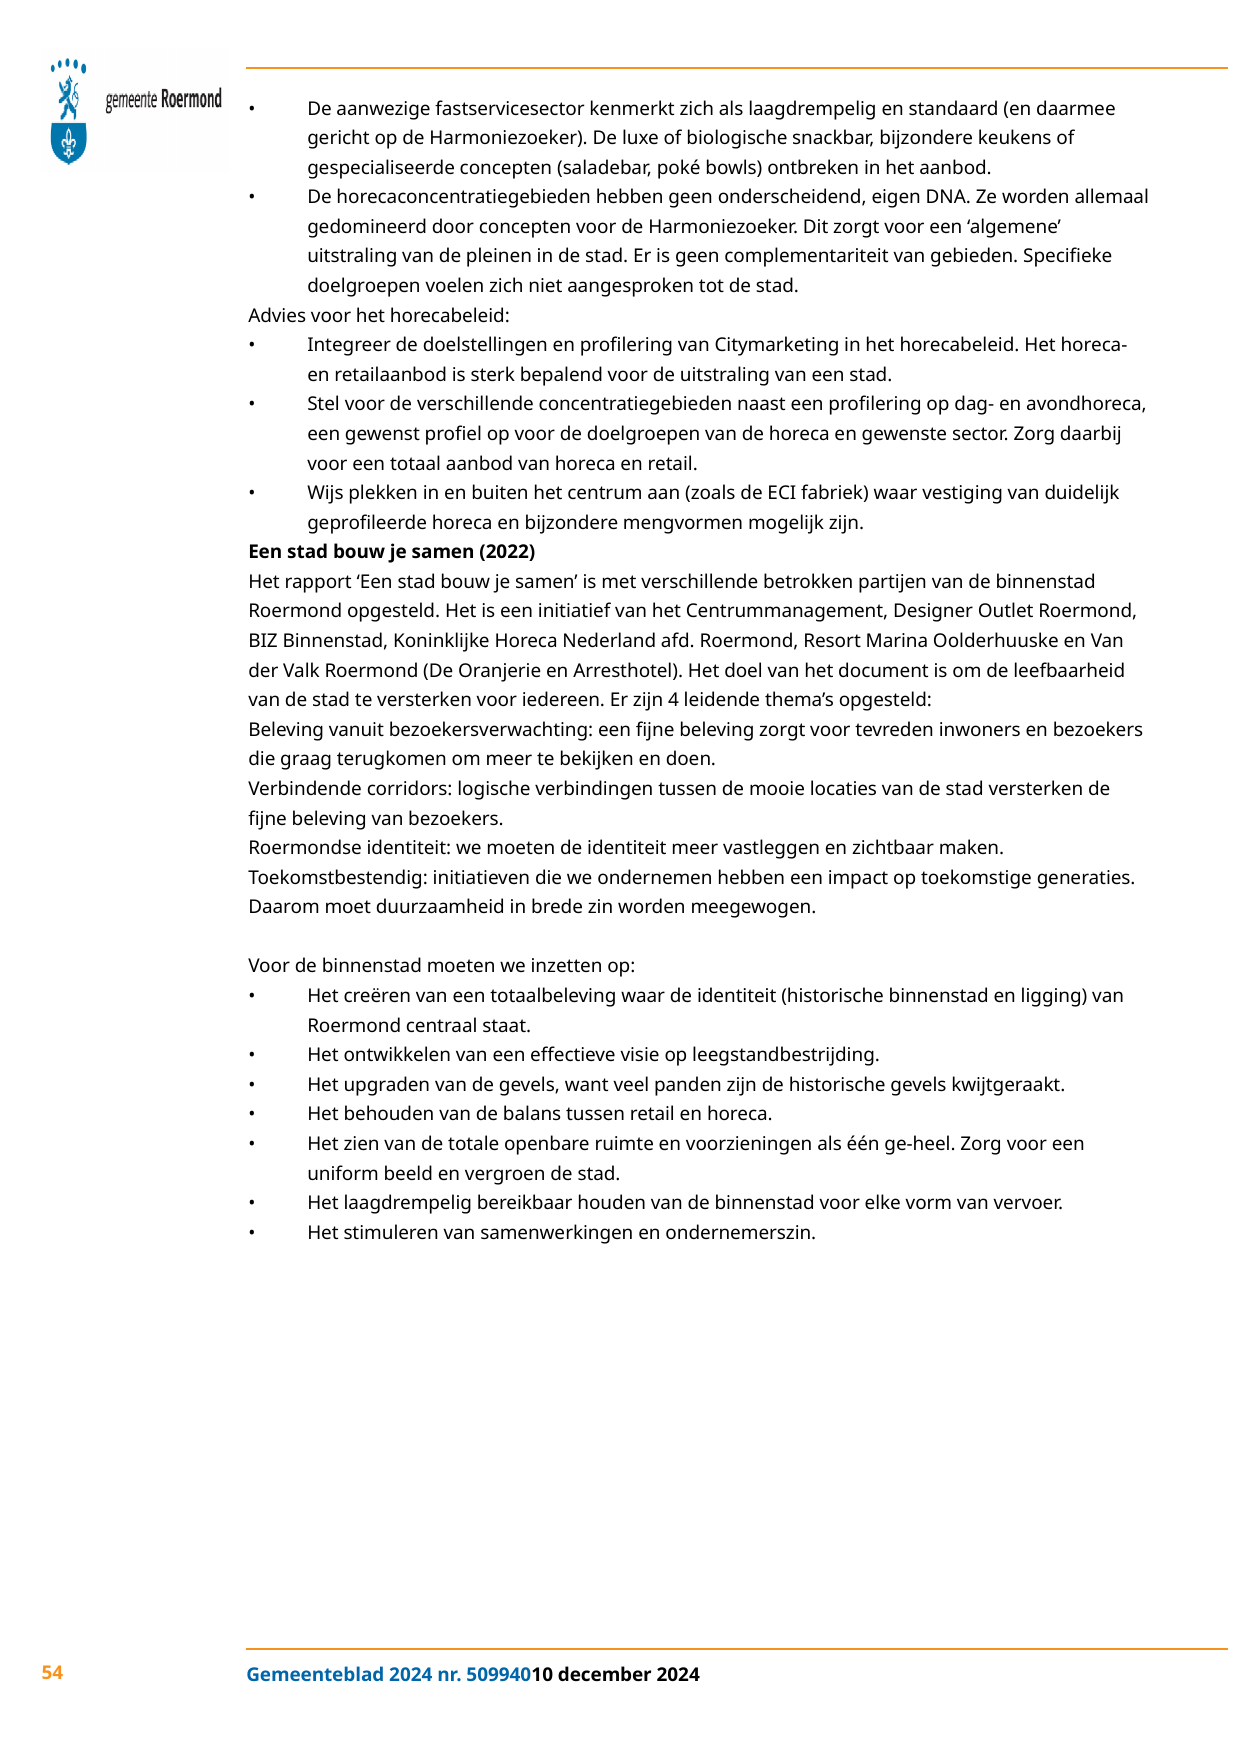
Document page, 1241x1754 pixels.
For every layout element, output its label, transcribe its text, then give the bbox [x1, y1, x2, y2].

text Het rapport ‘Een stad bouw je samen’ is met verschillende betrokken partijen van de binnenstad Roermond opgesteld. Het is een initiatief van het Centrummanagement, Designer Outlet Roermond, BIZ Binnenstad, Koninklijke Horeca Nederland afd. Roermond, Resort Marina Oolderhuuske en Van der Valk Roermond (De Oranjerie en Arresthotel). Het doel van het document is om de leefbaarheid van de stad te versterken voor iedereen. Er zijn 4 leidende thema’s opgesteld: [248, 568, 1152, 712]
text Beleving vanuit bezoekersverwachting: een fijne beleving zorgt voor tevreden inwoners en bezoekers die graag terugkomen om meer te bekijken en doen. [248, 716, 1152, 771]
list Integreer de doelstellingen en profilering van Citymarketing in het horecabeleid. Het horeca- en retailaanbod is sterk bepalend voor de uitstraling van een stad. [248, 331, 1152, 387]
list Het stimuleren van samenwerkingen en ondernemerszin. [248, 1219, 1152, 1245]
text Een stad bouw je samen (2022) [248, 538, 1152, 564]
text Advies voor het horecabeleid: [248, 302, 1152, 328]
text Verbindende corridors: logische verbindingen tussen de mooie locaties van de stad versterken de fijne beleving van bezoekers. [248, 775, 1152, 831]
list Wijs plekken in en buiten het centrum aan (zoals de ECI fabriek) waar vestiging van duidelijk geprofileerde horeca en bijzondere mengvormen mogelijk zijn. [248, 479, 1152, 535]
list Stel voor de verschillende concentratiegebieden naast een profilering op dag- en avondhoreca, een gewenst profiel op voor de doelgroepen van de horeca en gewenste sector. Zorg daarbij voor een totaal aanbod van horeca en retail. [248, 391, 1152, 476]
list Het upgraden van de gevels, want veel panden zijn de historische gevels kwijtgeraakt. [248, 1071, 1152, 1097]
list Het behouden van de balans tussen retail en horeca. [248, 1101, 1152, 1126]
list Het laagdrempelig bereikbaar houden van de binnenstad voor elke vorm van vervoer. [248, 1189, 1152, 1215]
text Roermondse identiteit: we moeten de identiteit meer vastleggen en zichtbaar maken. [248, 834, 1152, 860]
picture [41, 47, 231, 172]
list Het ontwikkelen van een effectieve visie op leegstandbestrijding. [248, 1041, 1152, 1067]
list De aanwezige fastservicesector kenmerkt zich als laagdrempelig en standaard (en daarmee gericht op de Harmoniezoeker). De luxe of biologische snackbar, bijzondere keukens of gespecialiseerde concepten (saladebar, poké bowls) ontbreken in het aanbod. [248, 95, 1152, 180]
list Het creëren van een totaalbeleving waar de identiteit (historische binnenstad en ligging) van Roermond centraal staat. [248, 982, 1152, 1038]
list De horecaconcentratiegebieden hebben geen onderscheidend, eigen DNA. Ze worden allemaal gedomineerd door concepten voor de Harmoniezoeker. Dit zorgt voor een ‘algemene’ uitstraling van de pleinen in de stad. Er is geen complementariteit van gebieden. Specifieke doelgroepen voelen zich niet aangesproken tot de stad. [248, 183, 1152, 298]
list Het zien van de totale openbare ruimte en voorzieningen als één ge-heel. Zorg voor een uniform beeld en vergroen de stad. [248, 1130, 1152, 1186]
text Voor de binnenstad moeten we inzetten op: [248, 953, 1152, 978]
text Toekomstbestendig: initiatieven die we ondernemen hebben een impact op toekomstige generaties. Daarom moet duurzaamheid in brede zin worden meegewogen. [248, 864, 1152, 919]
